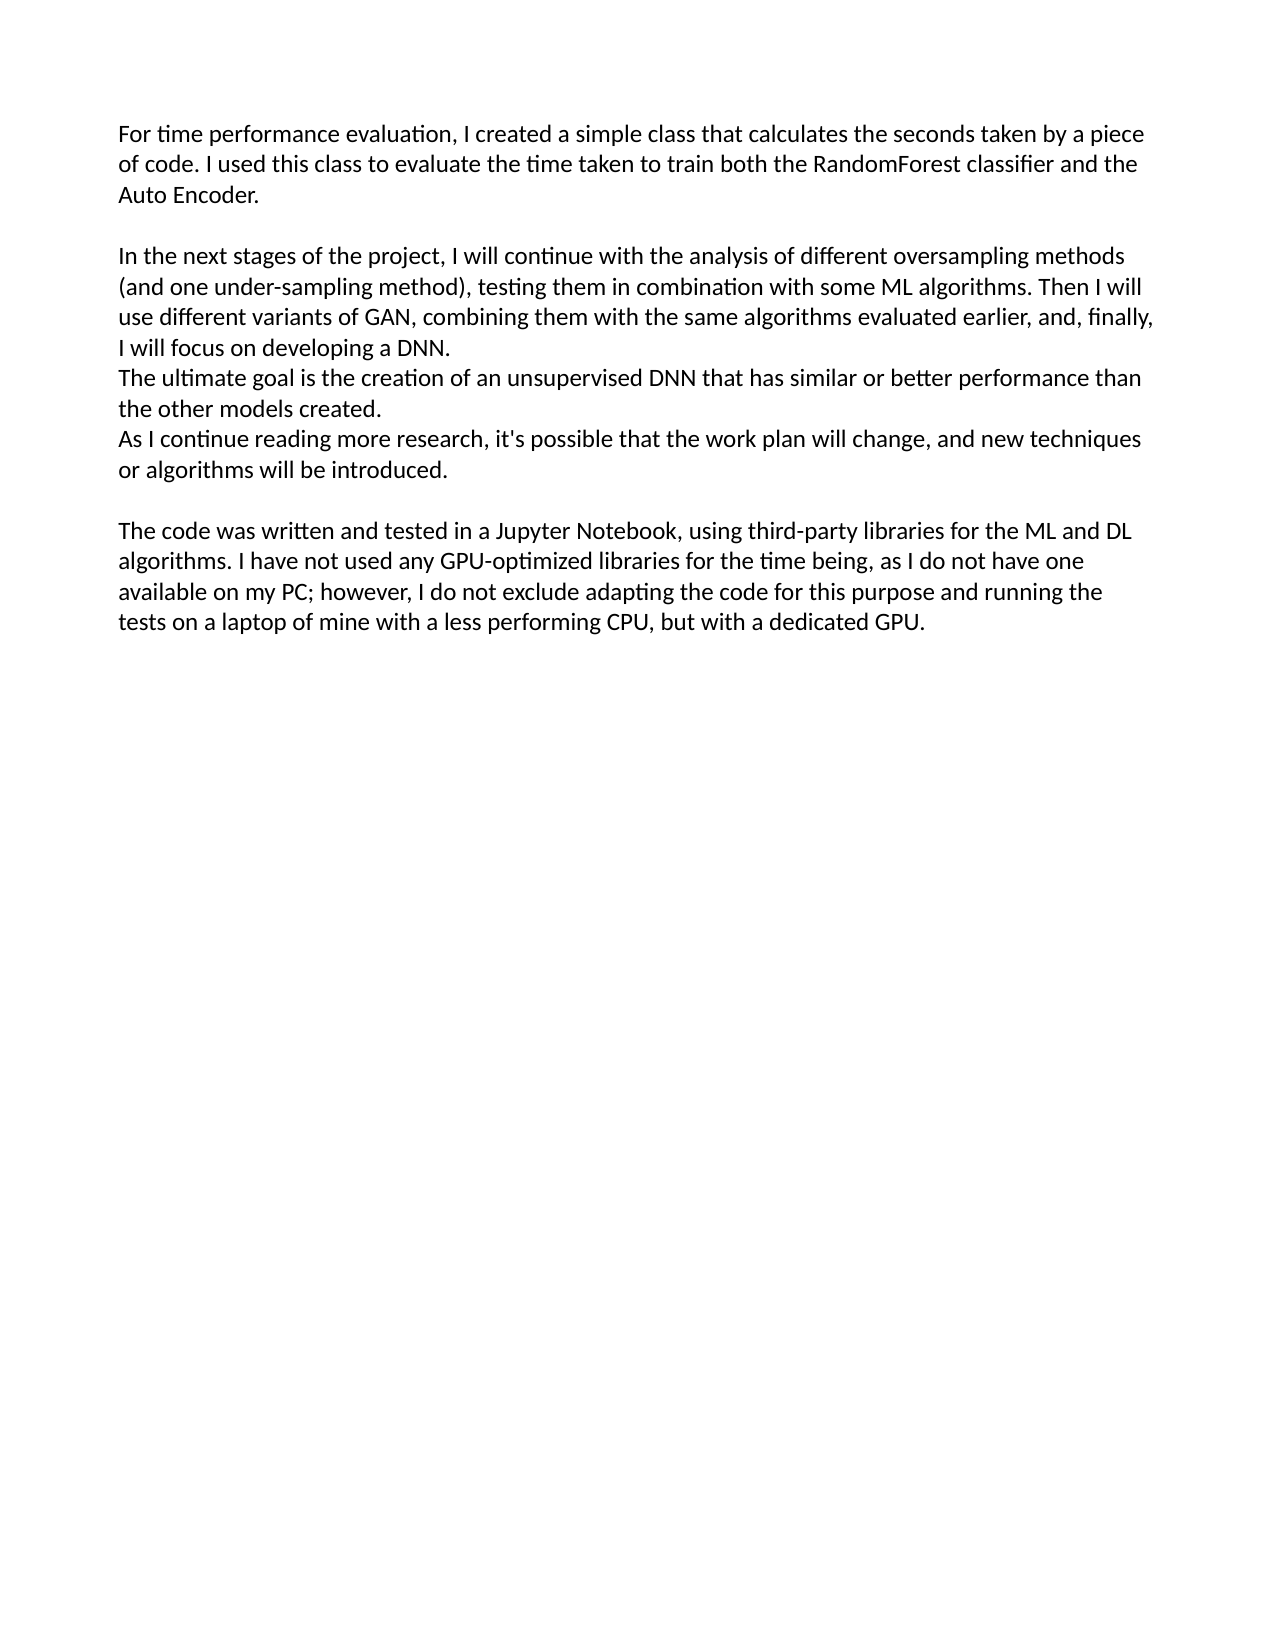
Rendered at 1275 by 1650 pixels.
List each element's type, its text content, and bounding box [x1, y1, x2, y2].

text For time performance evaluation, I created a simple class that calculates the seconds taken by a piece of code. I used this class to evaluate the time taken to train both the RandomForest classifier and the Auto Encoder. [118, 118, 1157, 210]
text The ultimate goal is the creation of an unsupervised DNN that has similar or better performance than the other models created. [118, 362, 1157, 423]
text As I continue reading more research, it's possible that the work plan will change, and new techniques or algorithms will be introduced. [118, 423, 1157, 484]
text In the next stages of the project, I will continue with the analysis of different oversampling methods (and one under-sampling method), testing them in combination with some ML algorithms. Then I will use different variants of GAN, combining them with the same algorithms evaluated earlier, and, finally, I will focus on developing a DNN. [118, 240, 1157, 362]
text The code was written and tested in a Jupyter Notebook, using third-party libraries for the ML and DL algorithms. I have not used any GPU-optimized libraries for the time being, as I do not have one available on my PC; however, I do not exclude adapting the code for this purpose and running the tests on a laptop of mine with a less performing CPU, but with a dedicated GPU. [118, 515, 1157, 637]
